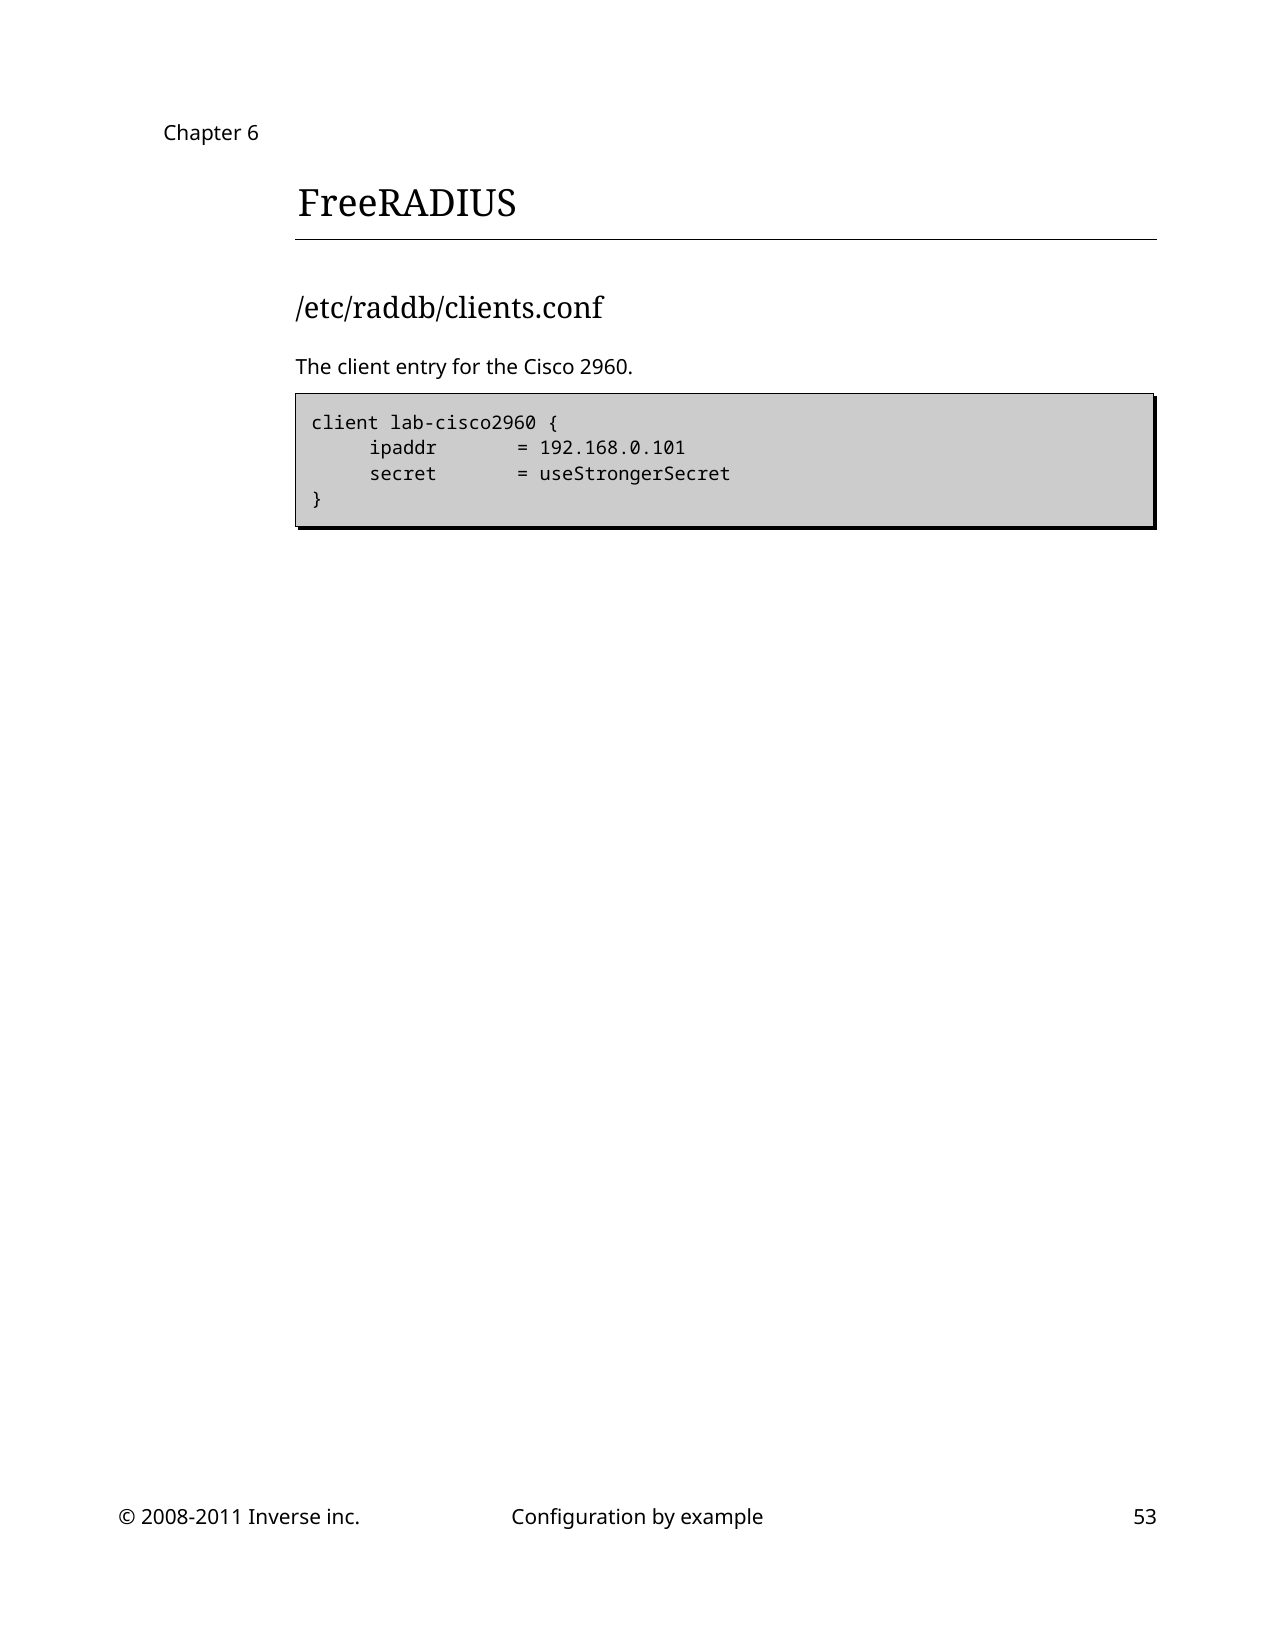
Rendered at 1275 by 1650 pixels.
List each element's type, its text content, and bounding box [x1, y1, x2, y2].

subtitle FreeRADIUS [295, 176, 1157, 239]
subtitle /etc/raddb/clients.conf [295, 288, 1157, 327]
text client lab-cisco2960 { ipaddr = 192.168.0.101 secret = useStrongerSecret } [296, 394, 1153, 526]
text The client entry for the Cisco 2960. [295, 352, 1157, 381]
